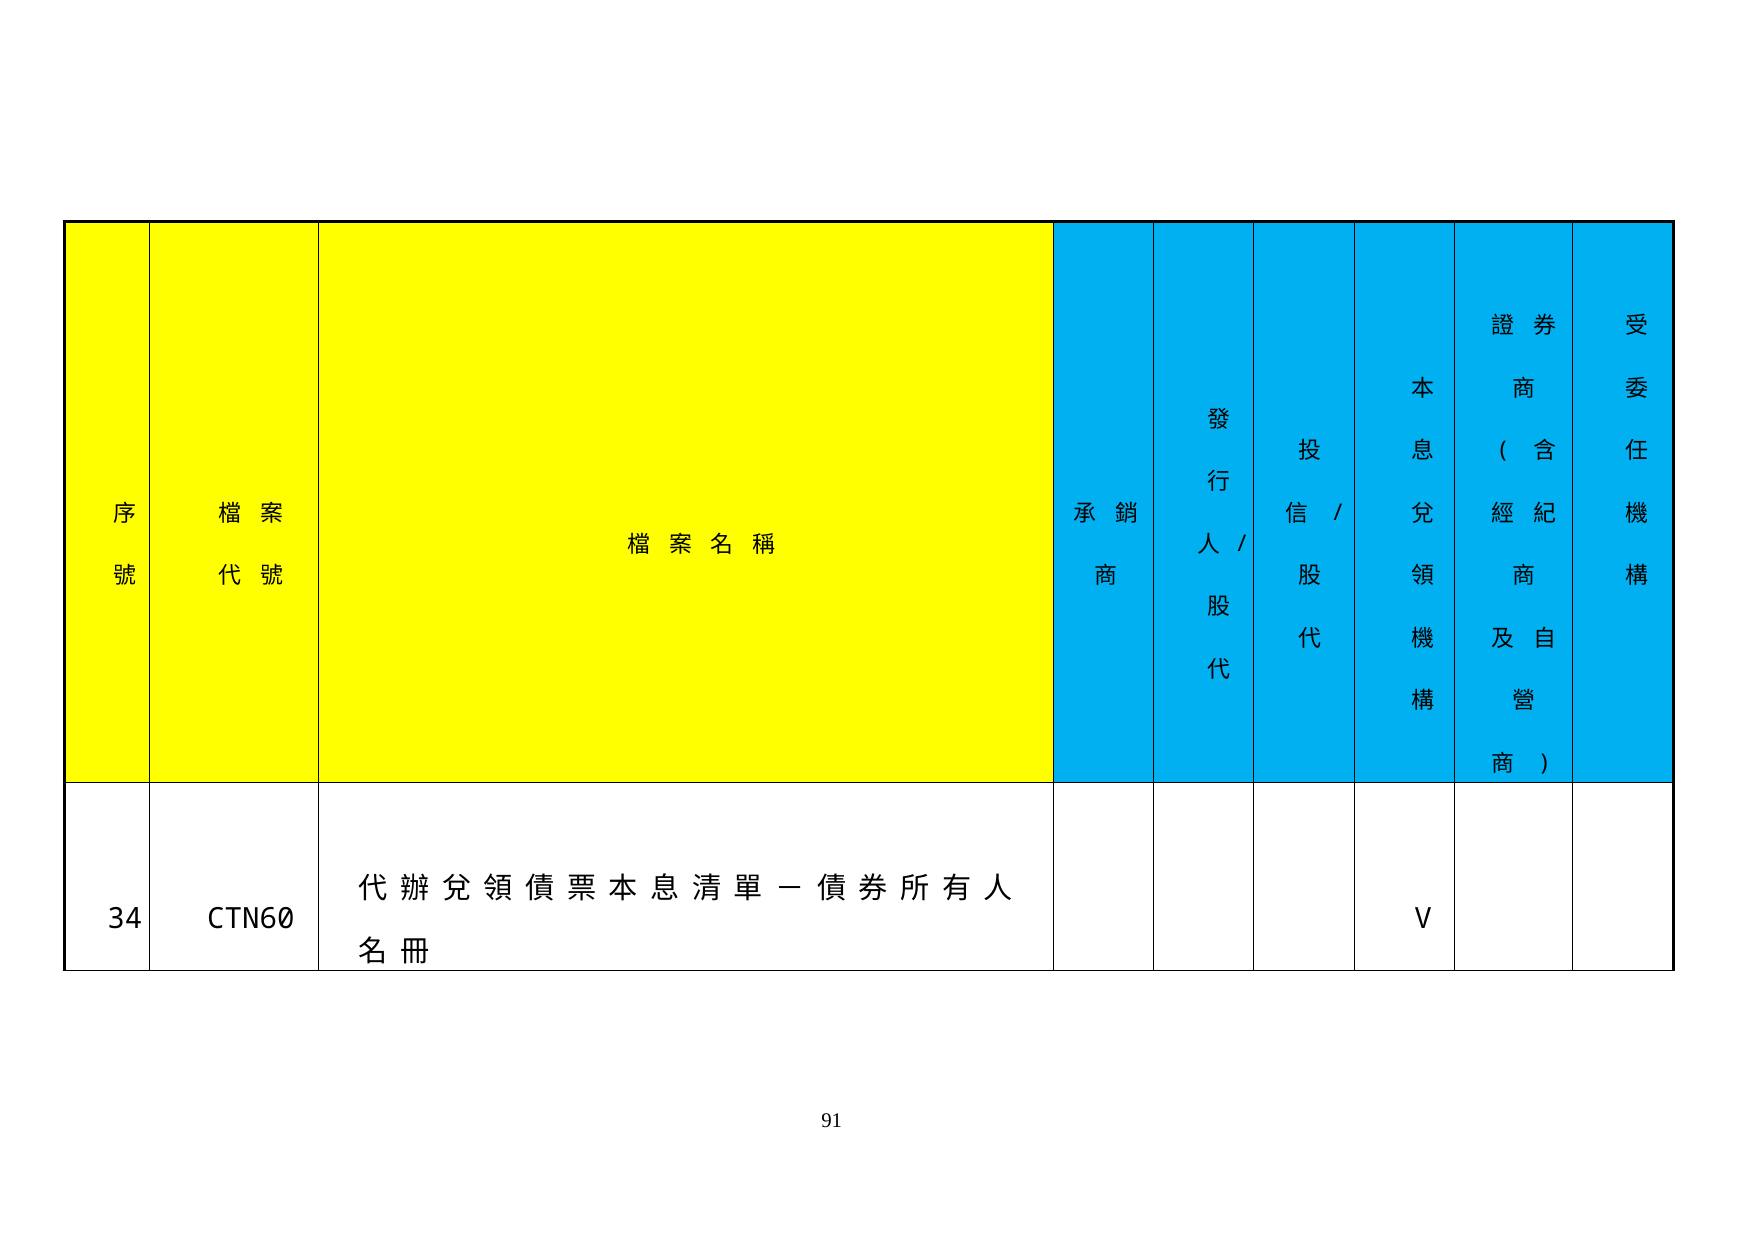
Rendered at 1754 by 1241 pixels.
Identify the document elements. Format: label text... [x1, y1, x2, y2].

table_cell CTN60 [150, 783, 318, 969]
table_cell [1154, 783, 1253, 969]
table_cell [1455, 783, 1572, 969]
table_header 本息兌領 機構 [1355, 223, 1454, 782]
table_header 檔案 代號 [150, 223, 318, 782]
table_header 投信/ 股代 [1254, 223, 1354, 782]
table_cell [1573, 783, 1672, 969]
table_cell [1254, 783, 1354, 969]
table_header 檔案名稱 [319, 223, 1053, 782]
table_cell V [1355, 783, 1454, 969]
table_header 證券商 (含經紀商 及自營商) [1455, 223, 1572, 782]
table_cell 34 [66, 783, 149, 969]
table_header 序號 [66, 223, 149, 782]
table_cell [1054, 783, 1153, 969]
table_header 承銷商 [1054, 223, 1153, 782]
table_cell 代辦兌領債票本息清單－債券所有人名冊 [319, 783, 1053, 969]
table_header 受委任 機構 [1573, 223, 1672, 782]
table_header 發行人/ 股代 [1154, 223, 1253, 782]
